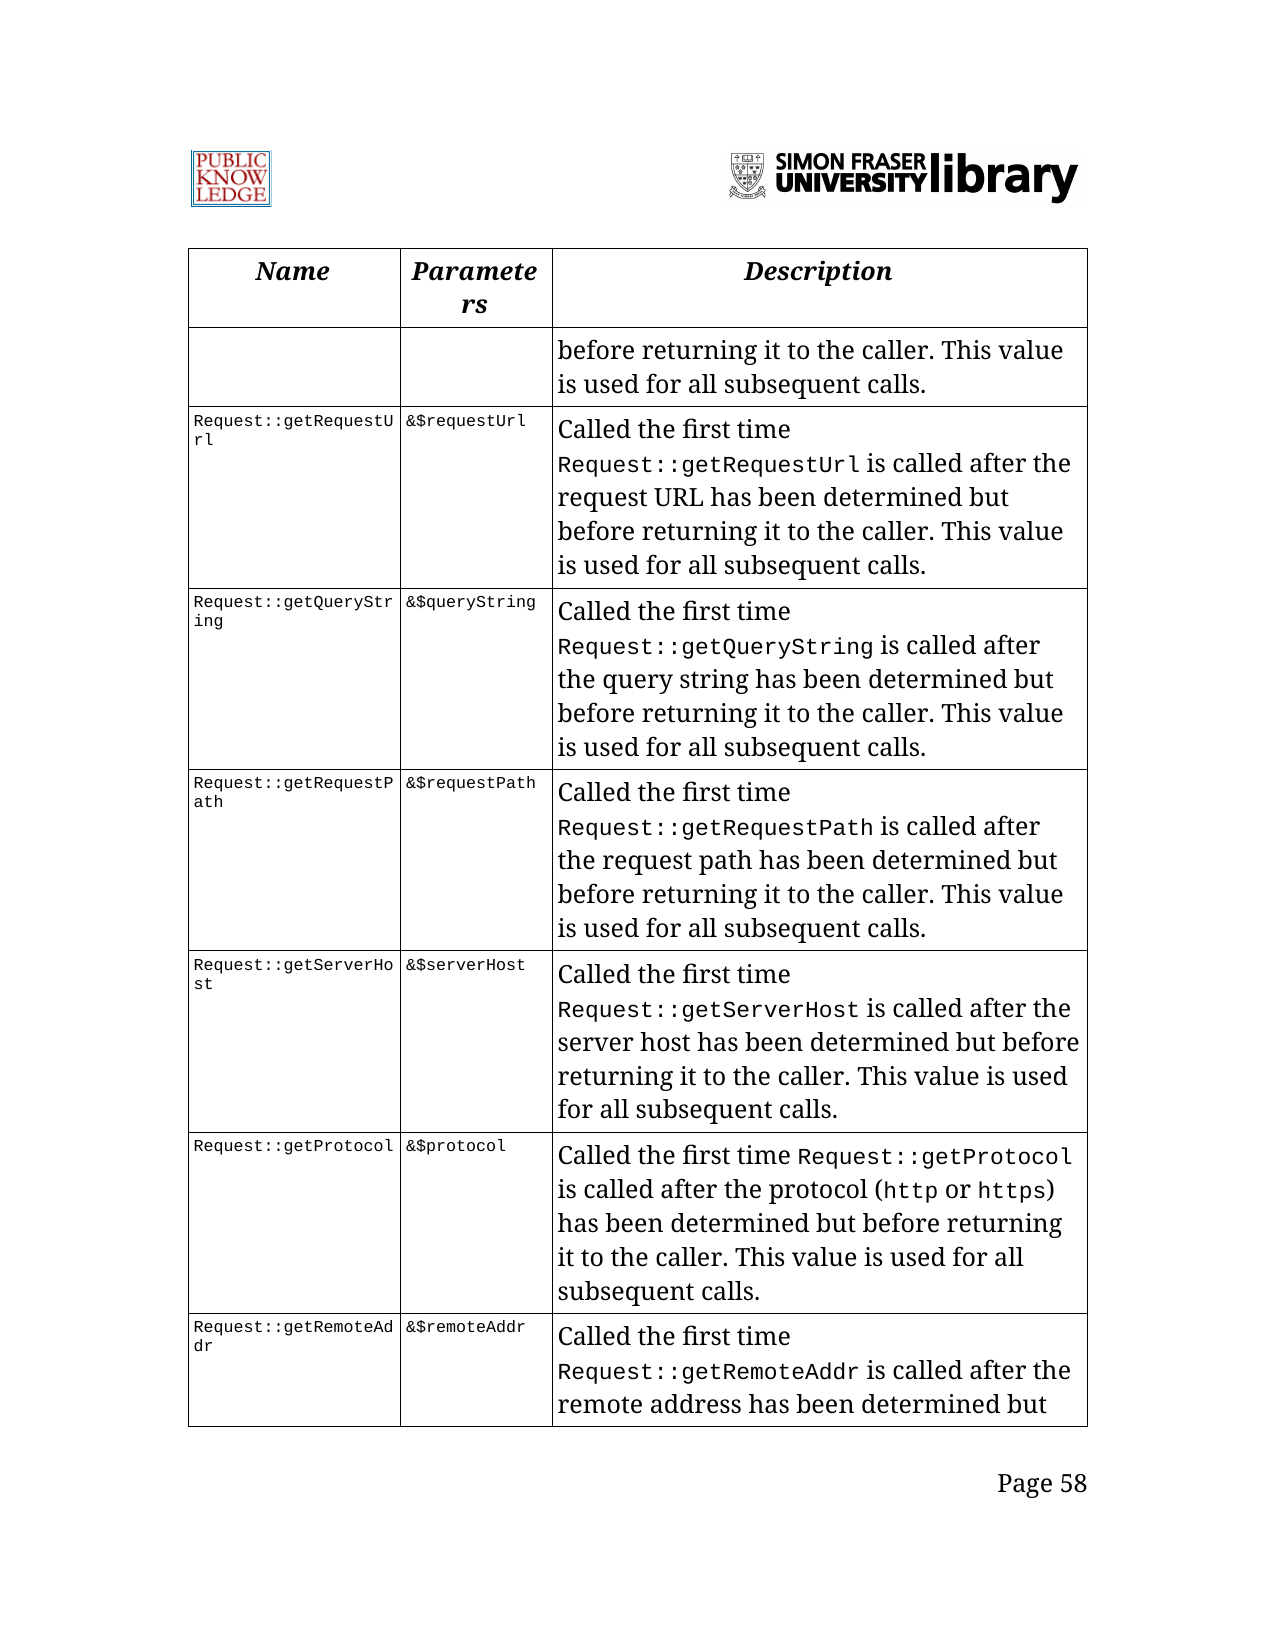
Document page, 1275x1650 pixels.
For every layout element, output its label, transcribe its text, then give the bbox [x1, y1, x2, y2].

table_cell Called the first time Request::getRequestUrl is called after the request URL has been determined but before returning it to the caller. This value is used for all subsequent calls. [553, 407, 1087, 588]
table_cell Request::getServerHost [189, 951, 400, 1132]
table_header Parameters [401, 249, 552, 327]
table_cell Request::getProtocol [189, 1133, 400, 1313]
table_cell &$serverHost [401, 951, 552, 1132]
table_cell [401, 328, 552, 406]
table_cell Request::getRequestPath [189, 770, 400, 950]
table_cell before returning it to the caller. This value is used for all subsequent calls. [553, 328, 1087, 406]
table_cell Called the first time Request::getQueryString is called after the query string has been determined but before returning it to the caller. This value is used for all subsequent calls. [553, 589, 1087, 769]
picture [723, 150, 1083, 207]
table_cell &$remoteAddr [401, 1314, 552, 1426]
table_cell Request::getQueryString [189, 589, 400, 769]
table_header Name [189, 249, 400, 327]
table_cell &$requestPath [401, 770, 552, 950]
table_cell Called the first time Request::getProtocol is called after the protocol (http or https) has been determined but before returning it to the caller. This value is used for all subsequent calls. [553, 1133, 1087, 1313]
table_cell &$queryString [401, 589, 552, 769]
table_cell Called the first time Request::getServerHost is called after the server host has been determined but before returning it to the caller. This value is used for all subsequent calls. [553, 951, 1087, 1132]
table_cell Request::getRemoteAddr [189, 1314, 400, 1426]
table_cell &$protocol [401, 1133, 552, 1313]
picture [193, 150, 272, 205]
table_cell Called the first time Request::getRemoteAddr is called after the remote address has been determined but [553, 1314, 1087, 1426]
table_cell Request::getRequestUrl [189, 407, 400, 588]
table_cell Called the first time Request::getRequestPath is called after the request path has been determined but before returning it to the caller. This value is used for all subsequent calls. [553, 770, 1087, 950]
table_header Description [553, 249, 1087, 327]
table_cell &$requestUrl [401, 407, 552, 588]
table_cell [189, 328, 400, 406]
